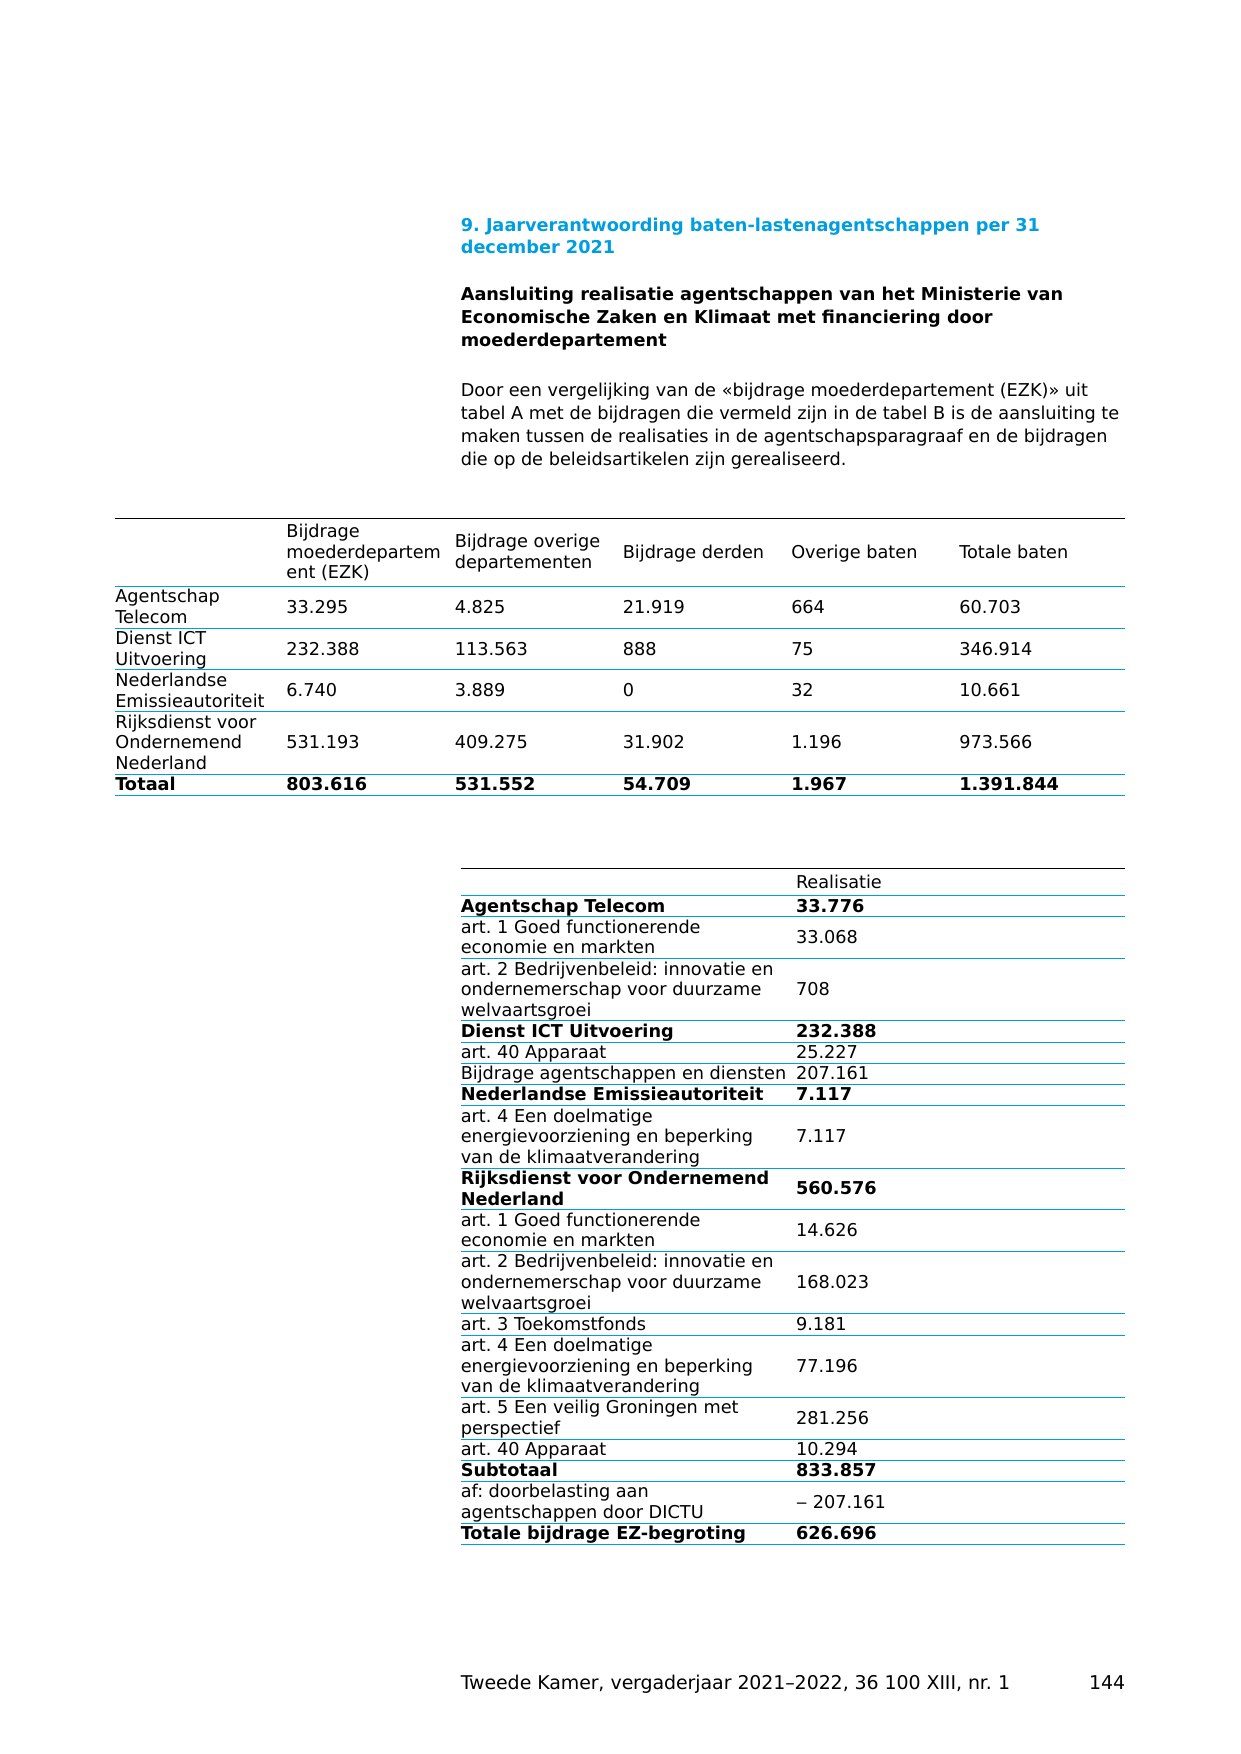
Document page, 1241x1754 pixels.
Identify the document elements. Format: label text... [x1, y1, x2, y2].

table_cell art. 2 Bedrijvenbeleid: innovatie en ondernemerschap voor duurzame welvaartsgroei [461, 1252, 793, 1313]
table_cell 888 [620, 629, 788, 669]
table_cell 33.295 [283, 587, 452, 628]
table_cell Rijksdienst voor Ondernemend Nederland [115, 712, 283, 773]
table_cell Overige baten [788, 519, 956, 586]
table_cell Agentschap Telecom [461, 896, 793, 916]
table_cell 9.181 [793, 1314, 1125, 1334]
table_cell Bijdrage agentschappen en diensten [461, 1064, 793, 1084]
table_cell 7.117 [793, 1085, 1125, 1105]
table_cell 33.068 [793, 917, 1125, 958]
table_header Tabel 46 A - Realisatie agentschappen 2021 (bedragen x € 1.000) [115, 493, 1125, 518]
table_cell Nederlandse Emissieautoriteit [461, 1085, 793, 1105]
table_cell art. 40 Apparaat [461, 1440, 793, 1460]
table_cell 14.626 [793, 1210, 1125, 1251]
table_cell 1.967 [788, 775, 956, 795]
table_cell Agentschap Telecom [115, 587, 283, 628]
table_cell Bijdrage overige departementen [452, 519, 620, 586]
table_cell 32 [788, 670, 956, 711]
table_cell 409.275 [452, 712, 620, 773]
table_cell 346.914 [956, 629, 1125, 669]
table_cell 232.388 [283, 629, 452, 669]
table_cell Totale baten [956, 519, 1125, 586]
table_cell 708 [793, 959, 1125, 1020]
table_cell 60.703 [956, 587, 1125, 628]
table_cell [115, 519, 283, 586]
table_cell 54.709 [620, 775, 788, 795]
table_cell 531.552 [452, 775, 620, 795]
table_cell 33.776 [793, 896, 1125, 916]
table_cell 281.256 [793, 1398, 1125, 1439]
table_cell 0 [620, 670, 788, 711]
table_cell 560.576 [793, 1169, 1125, 1209]
table_cell art. 2 Bedrijvenbeleid: innovatie en ondernemerschap voor duurzame welvaartsgroei [461, 959, 793, 1020]
table_cell 4.825 [452, 587, 620, 628]
table_cell 1.196 [788, 712, 956, 773]
table_cell 664 [788, 587, 956, 628]
table_cell 1.391.844 [956, 775, 1125, 795]
table_cell 232.388 [793, 1021, 1125, 1042]
table_cell 973.566 [956, 712, 1125, 773]
table_cell art. 1 Goed functionerende economie en markten [461, 917, 793, 958]
table_cell art. 4 Een doelmatige energievoorziening en beperking van de klimaatverandering [461, 1336, 793, 1397]
text Aansluiting realisatie agentschappen van het Ministerie van Economische Zaken en Klimaat met financiering door moederdepartement [461, 282, 1125, 351]
table_cell 10.294 [793, 1440, 1125, 1460]
table_cell 31.902 [620, 712, 788, 773]
table_cell Realisatie [793, 869, 1125, 895]
table_cell Dienst ICT Uitvoering [461, 1021, 793, 1042]
table_cell Bijdrage moederdepartement (EZK) [283, 519, 452, 586]
table_cell 6.740 [283, 670, 452, 711]
table_cell art. 4 Een doelmatige energievoorziening en beperking van de klimaatverandering [461, 1106, 793, 1167]
table_cell 803.616 [283, 775, 452, 795]
table_cell 207.161 [793, 1064, 1125, 1084]
table_cell 168.023 [793, 1252, 1125, 1313]
table_cell art. 3 Toekomstfonds [461, 1314, 793, 1334]
table_cell [461, 869, 793, 895]
table_cell 21.919 [620, 587, 788, 628]
table_cell Totale bijdrage EZ-begroting [461, 1524, 793, 1544]
table_cell 10.661 [956, 670, 1125, 711]
text Door een vergelijking van de «bijdrage moederdepartement (EZK)» uit tabel A met de bijdragen die vermeld zijn in de tabel B is de aansluiting te maken tussen de realisaties in de agentschapsparagraaf en de bijdragen die op de beleidsartikelen zijn gerealiseerd. [461, 378, 1125, 470]
table_cell art. 1 Goed functionerende economie en markten [461, 1210, 793, 1251]
table_cell ‒ 207.161 [793, 1482, 1125, 1523]
table_cell Subtotaal [461, 1461, 793, 1481]
title 9. Jaarverantwoording baten-lastenagentschappen per 31 december 2021 [461, 213, 1125, 258]
table_cell 77.196 [793, 1336, 1125, 1397]
table_cell 833.857 [793, 1461, 1125, 1481]
table_cell Bijdrage derden [620, 519, 788, 586]
table_cell af: doorbelasting aan agentschappen door DICTU [461, 1482, 793, 1523]
table_cell 531.193 [283, 712, 452, 773]
table_cell 113.563 [452, 629, 620, 669]
table_cell art. 40 Apparaat [461, 1043, 793, 1063]
table_cell Rijksdienst voor Ondernemend Nederland [461, 1169, 793, 1209]
table_cell 3.889 [452, 670, 620, 711]
table_cell 75 [788, 629, 956, 669]
table_cell Nederlandse Emissieautoriteit [115, 670, 283, 711]
table_cell Dienst ICT Uitvoering [115, 629, 283, 669]
table_cell art. 5 Een veilig Groningen met perspectief [461, 1398, 793, 1439]
table_cell Totaal [115, 775, 283, 795]
table_header Tabel 47 B - Bijdragen aan agentschappen per beleidsartikel (realisatie 2021) (bedragen x € 1.000) [461, 820, 1125, 868]
table_cell 25.227 [793, 1043, 1125, 1063]
table_cell 7.117 [793, 1106, 1125, 1167]
table_cell 626.696 [793, 1524, 1125, 1544]
